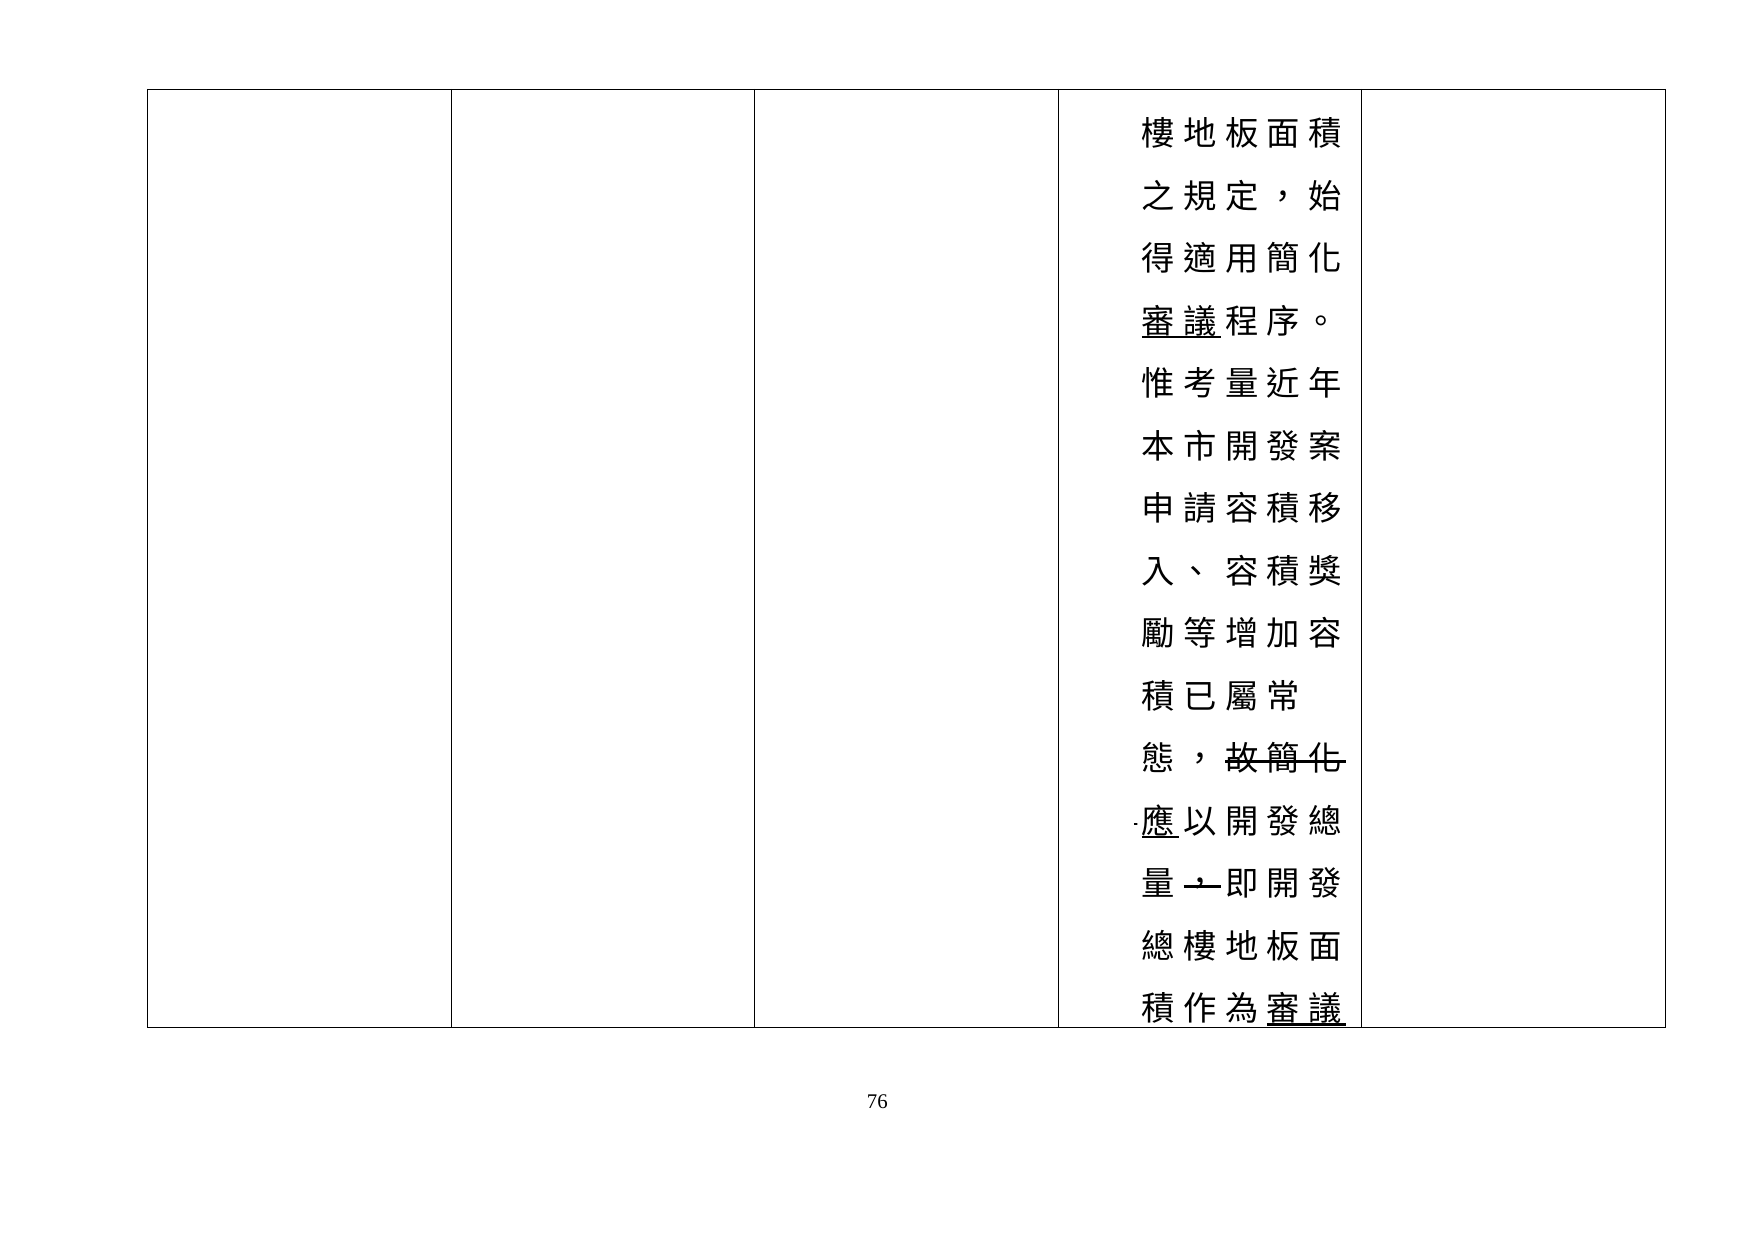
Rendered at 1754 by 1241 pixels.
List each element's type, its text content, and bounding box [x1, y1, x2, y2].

table_cell [755, 90, 1058, 1027]
table_cell 樓地板面積之規定，始得適用簡化審議程序。惟考量近年本市開發案申請容積移入、容積獎勵等增加容積已屬常態，故簡化應以開發總量，即開發總樓地板面積作為審議 [1059, 90, 1361, 1027]
table_cell [1362, 90, 1665, 1027]
table_cell [148, 90, 451, 1027]
table_cell [452, 90, 754, 1027]
